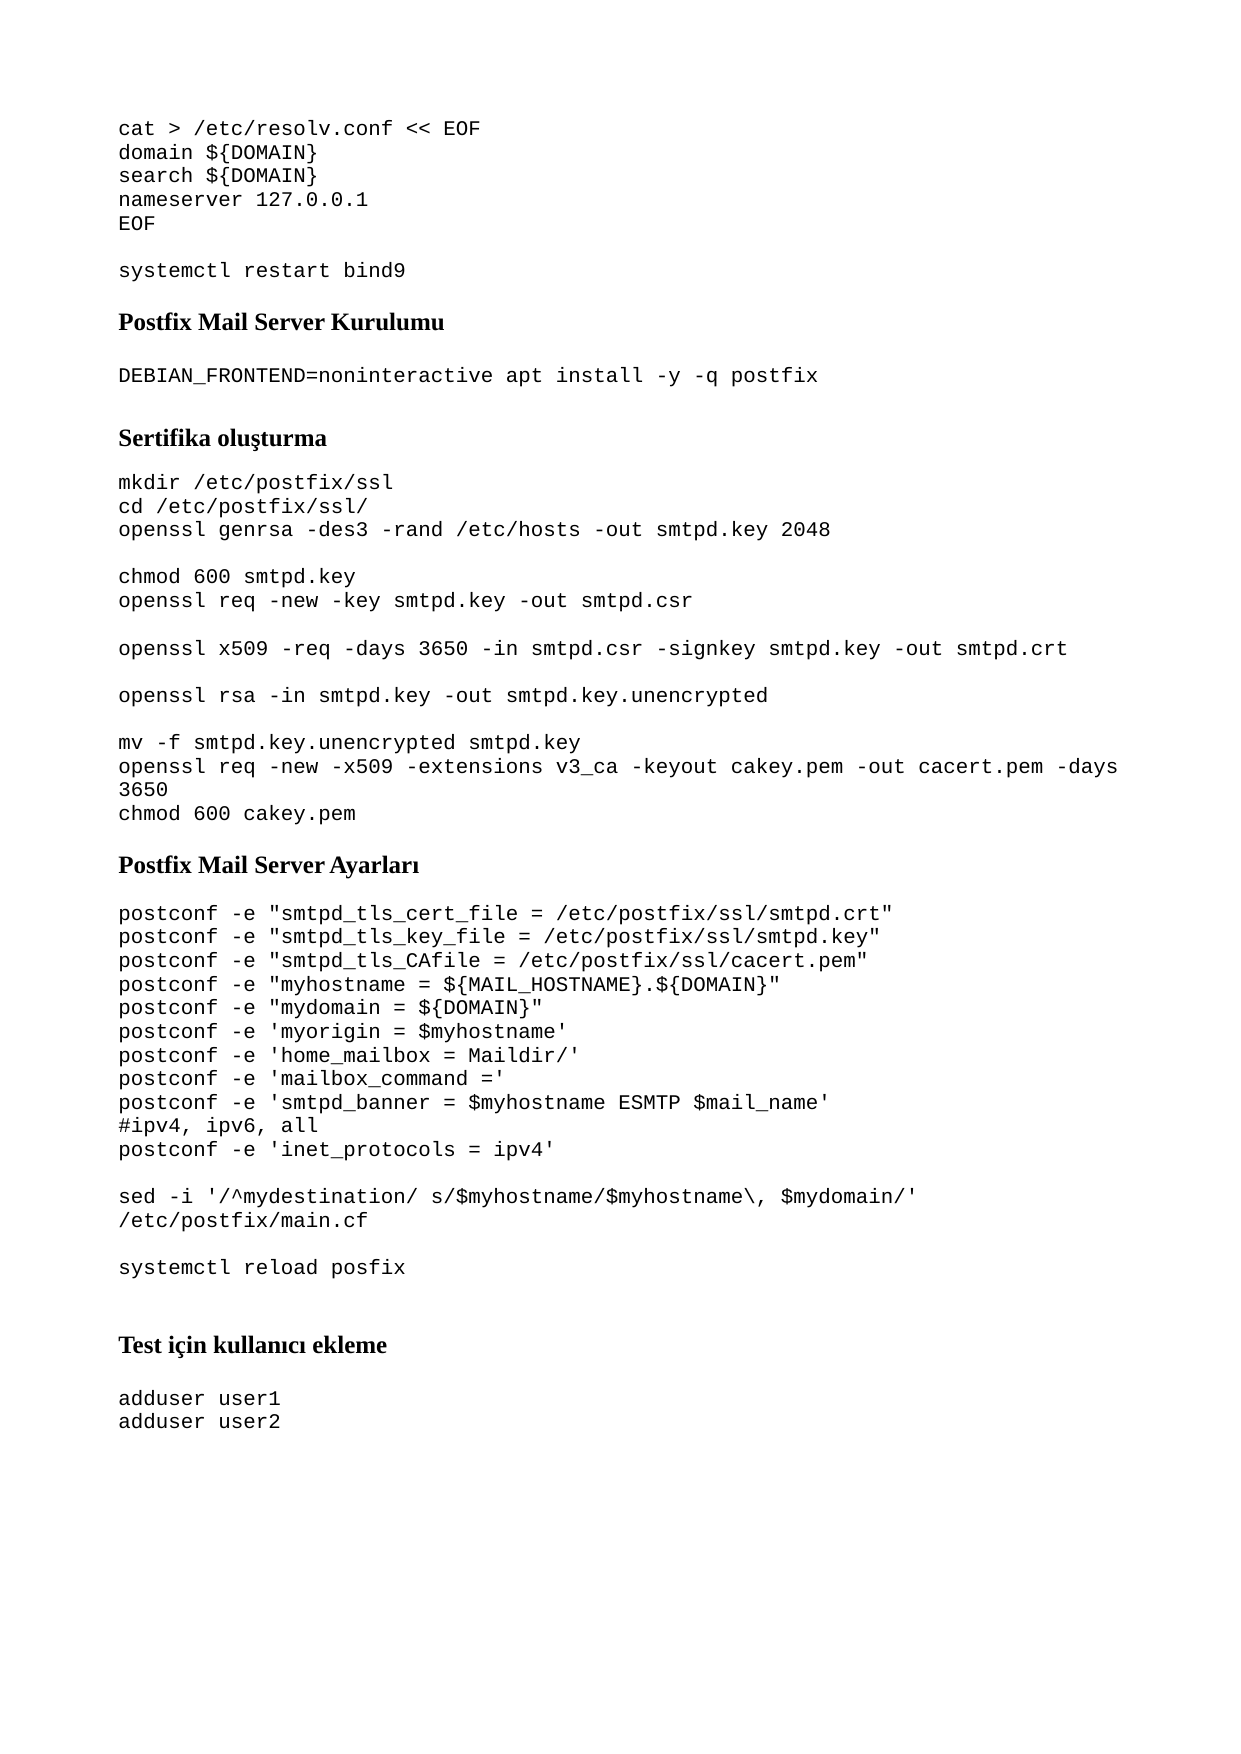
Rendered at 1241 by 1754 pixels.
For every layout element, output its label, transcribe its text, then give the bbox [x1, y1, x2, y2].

text postconf -e "smtpd_tls_key_file = /etc/postfix/ssl/smtpd.key" [118, 926, 1122, 950]
text cd /etc/postfix/ssl/ [118, 496, 1122, 519]
text openssl rsa -in smtpd.key -out smtpd.key.unencrypted [118, 685, 1122, 708]
text cat > /etc/resolv.conf << EOF [118, 118, 1122, 142]
text domain ${DOMAIN} [118, 142, 1122, 165]
text postconf -e 'inet_protocols = ipv4' [118, 1139, 1122, 1163]
text postconf -e 'smtpd_banner = $myhostname ESMTP $mail_name' [118, 1092, 1122, 1116]
text nameserver 127.0.0.1 [118, 189, 1122, 213]
text DEBIAN_FRONTEND=noninteractive apt install -y -q postfix [118, 365, 1122, 388]
text postconf -e 'mailbox_command =' [118, 1068, 1122, 1092]
text postconf -e "myhostname = ${MAIL_HOSTNAME}.${DOMAIN}" [118, 974, 1122, 997]
text chmod 600 cakey.pem [118, 803, 1122, 827]
text postconf -e "smtpd_tls_cert_file = /etc/postfix/ssl/smtpd.crt" [118, 903, 1122, 926]
text adduser user1 [118, 1388, 1122, 1411]
text openssl req -new -key smtpd.key -out smtpd.csr [118, 590, 1122, 614]
text postconf -e 'home_mailbox = Maildir/' [118, 1044, 1122, 1068]
text openssl genrsa -des3 -rand /etc/hosts -out smtpd.key 2048 [118, 519, 1122, 543]
text chmod 600 smtpd.key [118, 567, 1122, 590]
text mv -f smtpd.key.unencrypted smtpd.key [118, 732, 1122, 756]
text postconf -e 'myorigin = $myhostname' [118, 1021, 1122, 1044]
text openssl req -new -x509 -extensions v3_ca -keyout cakey.pem -out cacert.pem -days 3650 [118, 756, 1122, 803]
text #ipv4, ipv6, all [118, 1116, 1122, 1139]
text EOF [118, 213, 1122, 236]
text Test için kullanıcı ekleme [118, 1330, 1122, 1388]
text openssl x509 -req -days 3650 -in smtpd.csr -signkey smtpd.key -out smtpd.crt [118, 637, 1122, 661]
text Sertifika oluşturma [118, 388, 1122, 452]
text postconf -e "mydomain = ${DOMAIN}" [118, 997, 1122, 1021]
text Postfix Mail Server Ayarları [118, 850, 1122, 879]
text Postfix Mail Server Kurulumu [118, 307, 1122, 336]
text adduser user2 [118, 1411, 1122, 1435]
text mkdir /etc/postfix/ssl [118, 472, 1122, 496]
text systemctl reload posfix [118, 1257, 1122, 1281]
text sed -i '/^mydestination/ s/$myhostname/$myhostname\, $mydomain/' /etc/postfix/main.cf [118, 1186, 1122, 1234]
text systemctl restart bind9 [118, 260, 1122, 284]
text search ${DOMAIN} [118, 165, 1122, 189]
text postconf -e "smtpd_tls_CAfile = /etc/postfix/ssl/cacert.pem" [118, 950, 1122, 974]
